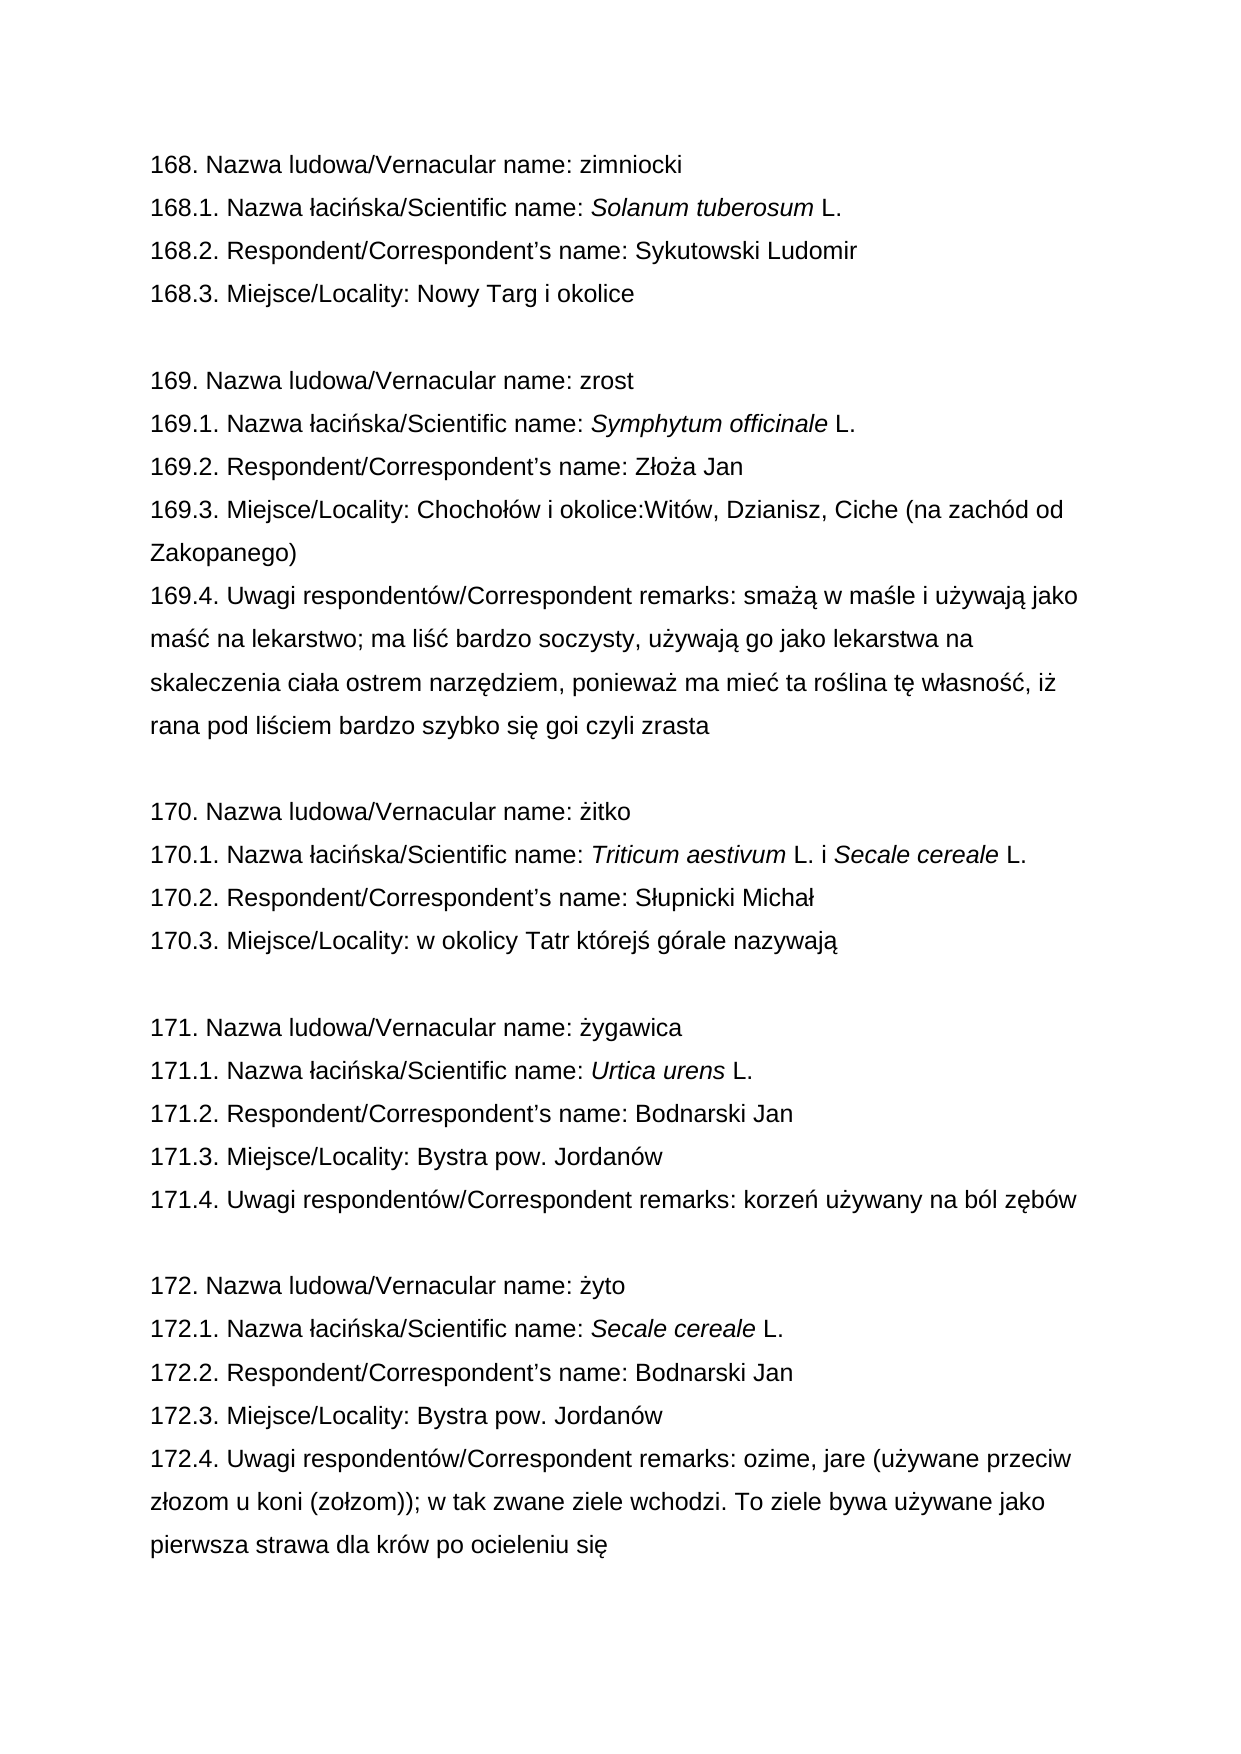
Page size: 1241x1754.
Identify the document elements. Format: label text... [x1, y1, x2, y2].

text 170.1. Nazwa łacińska/Scientific name: Triticum aestivum L. i Secale cereale L. [150, 840, 1090, 869]
text 170. Nazwa ludowa/Vernacular name: żitko [150, 797, 1090, 826]
text 168.1. Nazwa łacińska/Scientific name: Solanum tuberosum L. [150, 193, 1090, 222]
text 168. Nazwa ludowa/Vernacular name: zimniocki [150, 150, 1090, 179]
text 172.1. Nazwa łacińska/Scientific name: Secale cereale L. [150, 1314, 1090, 1343]
text 168.3. Miejsce/Locality: Nowy Targ i okolice [150, 279, 1090, 308]
text 169.4. Uwagi respondentów/Correspondent remarks: smażą w maśle i używają jako maść na lekarstwo; ma liść bardzo soczysty, używają go jako lekarstwa na skaleczenia ciała ostrem narzędziem, ponieważ ma mieć ta roślina tę własność, iż rana pod liściem bardzo szybko się goi czyli zrasta [150, 581, 1090, 739]
text 169.1. Nazwa łacińska/Scientific name: Symphytum officinale L. [150, 409, 1090, 437]
text 171.2. Respondent/Correspondent’s name: Bodnarski Jan [150, 1099, 1090, 1127]
text 170.2. Respondent/Correspondent’s name: Słupnicki Michał [150, 883, 1090, 912]
text 171.1. Nazwa łacińska/Scientific name: Urtica urens L. [150, 1056, 1090, 1084]
text 171. Nazwa ludowa/Vernacular name: żygawica [150, 1012, 1090, 1041]
text 170.3. Miejsce/Locality: w okolicy Tatr którejś górale nazywają [150, 926, 1090, 955]
text 168.2. Respondent/Correspondent’s name: Sykutowski Ludomir [150, 236, 1090, 265]
text 172.2. Respondent/Correspondent’s name: Bodnarski Jan [150, 1357, 1090, 1386]
text 169.3. Miejsce/Locality: Chochołów i okolice:Witów, Dzianisz, Ciche (na zachód od Zakopanego) [150, 495, 1090, 567]
text 171.3. Miejsce/Locality: Bystra pow. Jordanów [150, 1142, 1090, 1171]
text 169. Nazwa ludowa/Vernacular name: zrost [150, 366, 1090, 394]
text 172.4. Uwagi respondentów/Correspondent remarks: ozime, jare (używane przeciw złozom u koni (zołzom)); w tak zwane ziele wchodzi. To ziele bywa używane jako pierwsza strawa dla krów po ocieleniu się [150, 1444, 1090, 1559]
text 172.3. Miejsce/Locality: Bystra pow. Jordanów [150, 1401, 1090, 1429]
text 172. Nazwa ludowa/Vernacular name: żyto [150, 1271, 1090, 1300]
text 171.4. Uwagi respondentów/Correspondent remarks: korzeń używany na ból zębów [150, 1185, 1090, 1214]
text 169.2. Respondent/Correspondent’s name: Złoża Jan [150, 452, 1090, 481]
